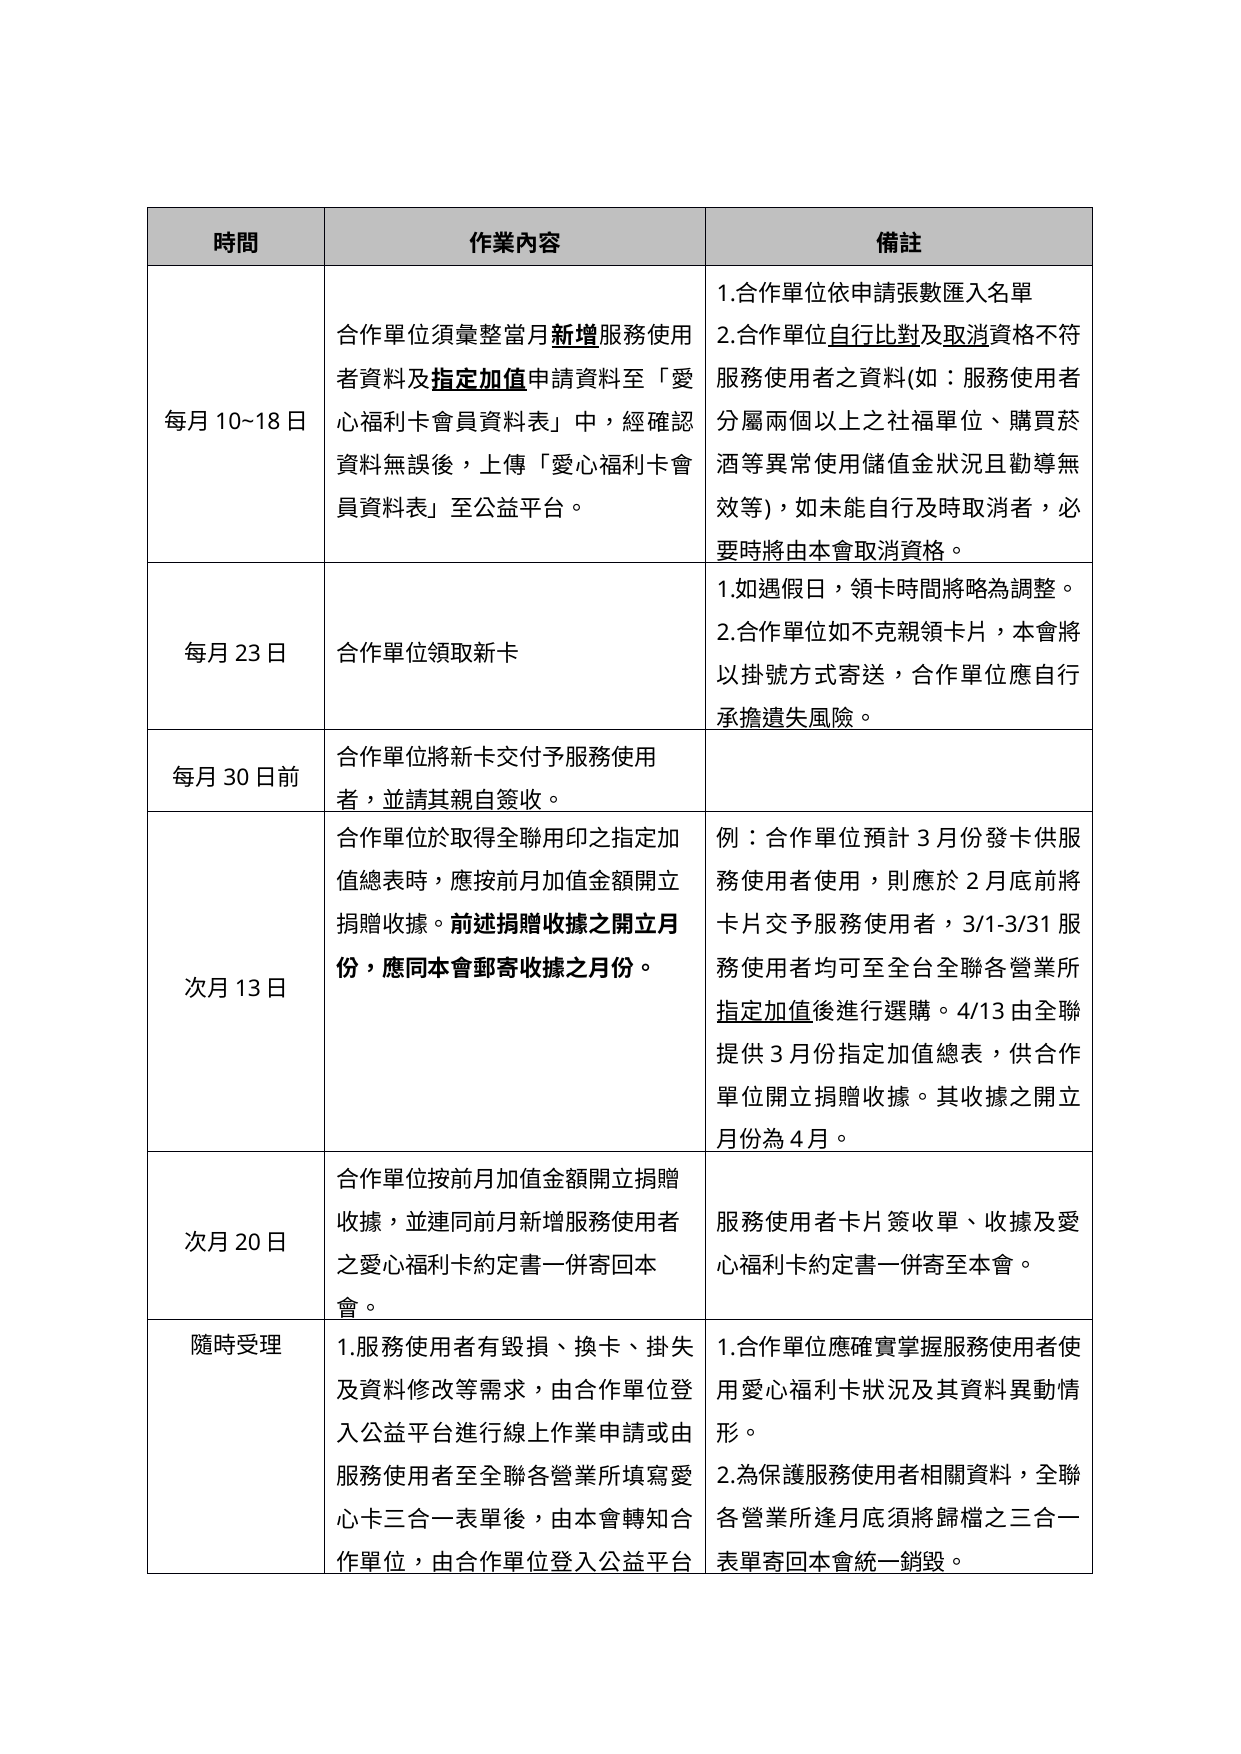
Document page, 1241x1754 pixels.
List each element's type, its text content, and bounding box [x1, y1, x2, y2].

table_header 備註 [706, 208, 1092, 265]
table_cell 每月23日 [148, 563, 324, 729]
table_cell 合作單位於取得全聯用印之指定加值總表時，應按前月加值金額開立捐贈收據。前述捐贈收據之開立月份，應同本會郵寄收據之月份。 [325, 812, 705, 1151]
table_cell 合作單位領取新卡 [325, 563, 705, 729]
table_cell 合作單位將新卡交付予服務使用者，並請其親自簽收。 [325, 730, 705, 811]
table_cell 每月30日前 [148, 730, 324, 811]
table_header 時間 [148, 208, 324, 265]
table_cell 1.服務使用者有毀損、換卡、掛失及資料修改等需求，由合作單位登入公益平台進行線上作業申請或由服務使用者至全聯各營業所填寫愛心卡三合一表單後，由本會轉知合作單位，由合作單位登入公益平台 [325, 1320, 705, 1573]
table_cell 次月20日 [148, 1152, 324, 1319]
table_cell 1.如遇假日，領卡時間將略為調整。 2.合作單位如不克親領卡片，本會將以掛號方式寄送，合作單位應自行承擔遺失風險。 [706, 563, 1092, 729]
table_cell 每月10~18日 [148, 266, 324, 562]
table_cell 例：合作單位預計3月份發卡供服務使用者使用，則應於2月底前將卡片交予服務使用者，3/1-3/31服務使用者均可至全台全聯各營業所指定加值後進行選購。4/13由全聯提供3月份指定加值總表，供合作單位開立捐贈收據。其收據之開立月份為4月。 [706, 812, 1092, 1151]
table_cell [706, 730, 1092, 811]
table_cell 隨時受理 [148, 1320, 324, 1573]
table_cell 合作單位按前月加值金額開立捐贈收據，並連同前月新增服務使用者之愛心福利卡約定書一併寄回本會。 [325, 1152, 705, 1319]
table_cell 服務使用者卡片簽收單、收據及愛心福利卡約定書一併寄至本會。 [706, 1152, 1092, 1319]
table_cell 1.合作單位應確實掌握服務使用者使用愛心福利卡狀況及其資料異動情形。 2.為保護服務使用者相關資料，全聯各營業所逢月底須將歸檔之三合一表單寄回本會統一銷毀。 [706, 1320, 1092, 1573]
table_cell 合作單位須彙整當月新增服務使用者資料及指定加值申請資料至「愛心福利卡會員資料表」中，經確認資料無誤後，上傳「愛心福利卡會員資料表」至公益平台。 [325, 266, 705, 562]
table_cell 1.合作單位依申請張數匯入名單 2.合作單位自行比對及取消資格不符服務使用者之資料(如：服務使用者分屬兩個以上之社福單位、購買菸酒等異常使用儲值金狀況且勸導無效等)，如未能自行及時取消者，必要時將由本會取消資格。 [706, 266, 1092, 562]
table_cell 次月13日 [148, 812, 324, 1151]
table_header 作業內容 [325, 208, 705, 265]
